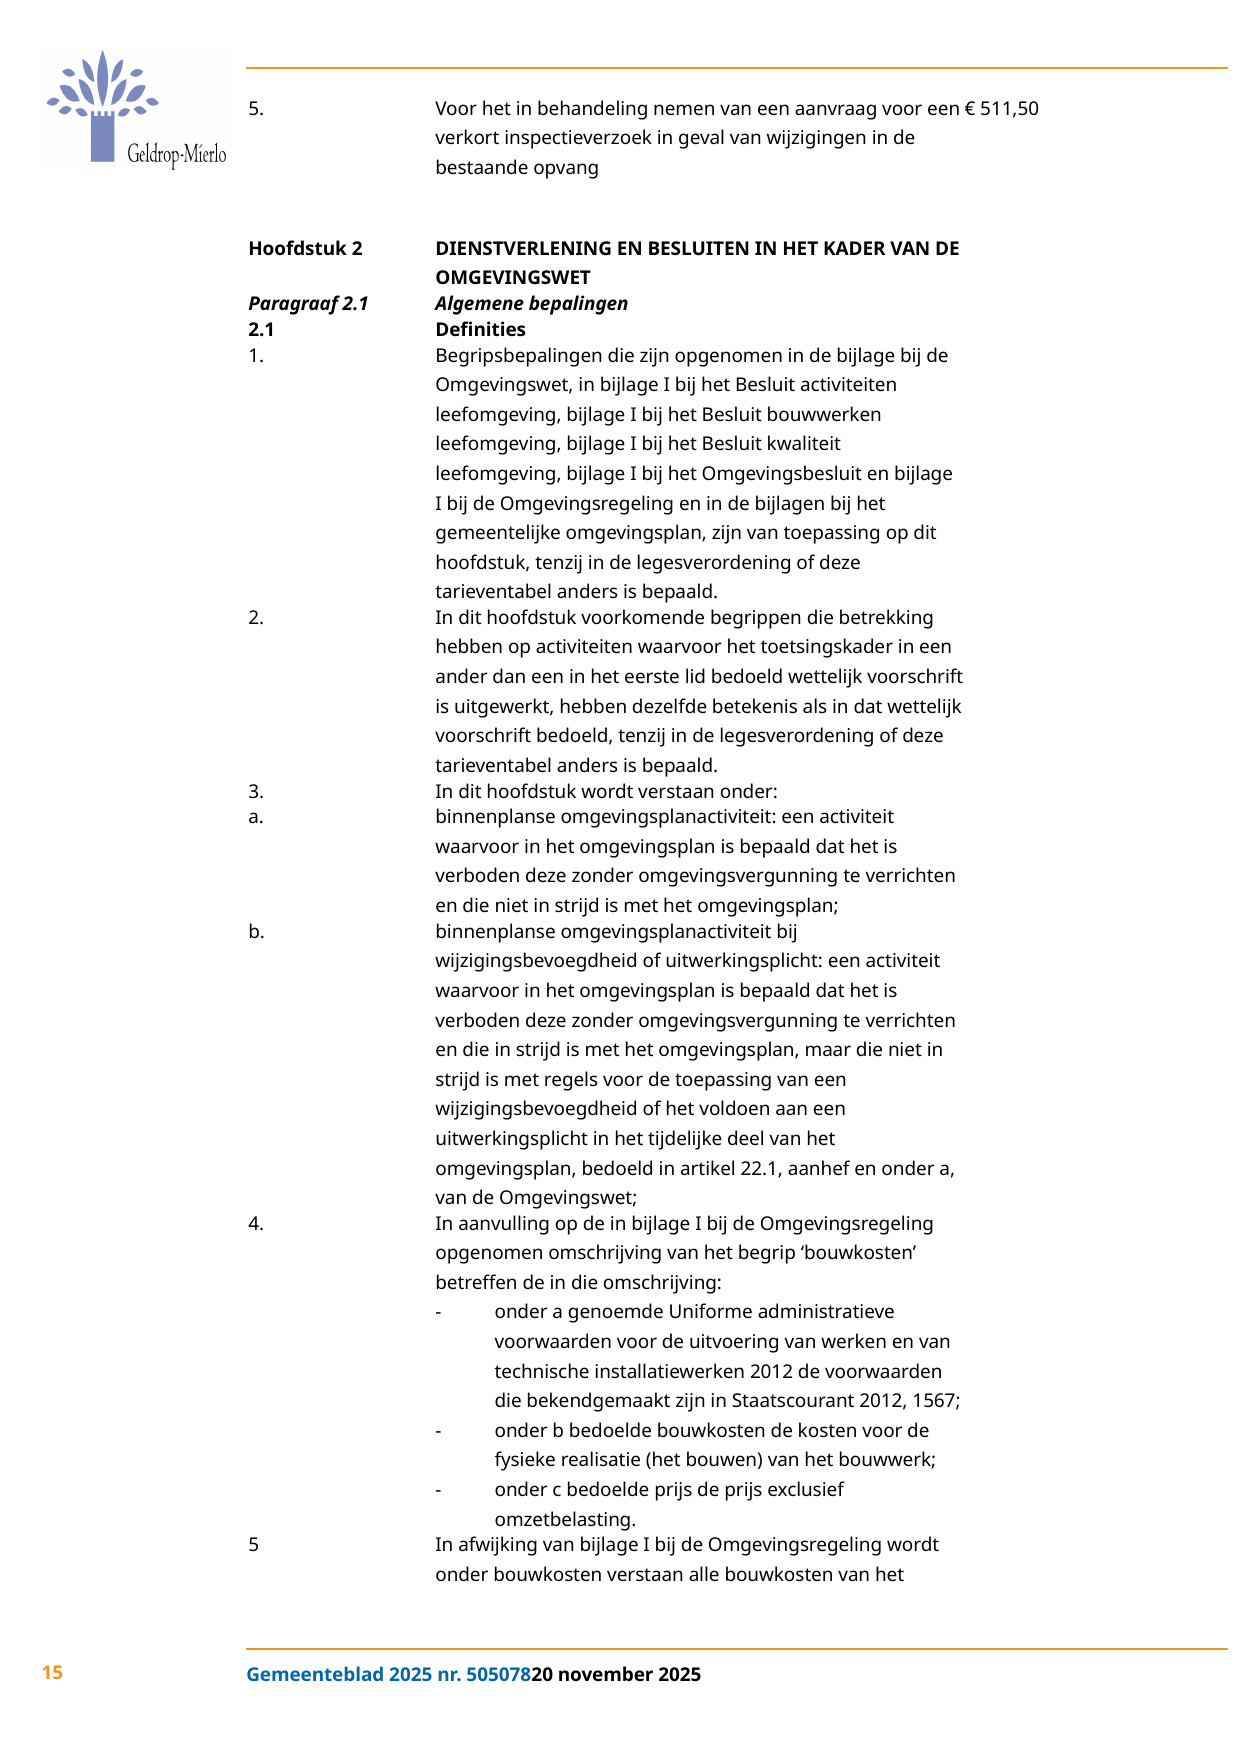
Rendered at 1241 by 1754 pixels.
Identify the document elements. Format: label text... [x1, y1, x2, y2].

table_cell 5. [248, 95, 435, 180]
table_cell In afwijking van bijlage I bij de Omgevingsregeling wordt onder bouwkosten verstaan alle bouwkosten van het [435, 1532, 964, 1587]
table_cell [964, 235, 1152, 290]
table_cell binnenplanse omgevingsplanactiviteit bij wijzigingsbevoegdheid of uitwerkingsplicht: een activiteit waarvoor in het omgevingsplan is bepaald dat het is verboden deze zonder omgevingsvergunning te verrichten en die in strijd is met het omgevingsplan, maar die niet in strijd is met regels voor de toepassing van een wijzigingsbevoegdheid of het voldoen aan een uitwerkingsplicht in het tijdelijke deel van het omgevingsplan, bedoeld in artikel 22.1, aanhef en onder a, van de Omgevingswet; [435, 918, 964, 1210]
table_cell a. [248, 804, 435, 918]
table_cell DIENSTVERLENING EN BESLUITEN IN HET KADER VAN DE OMGEVINGSWET [435, 235, 964, 290]
table_cell binnenplanse omgevingsplanactiviteit: een activiteit waarvoor in het omgevingsplan is bepaald dat het is verboden deze zonder omgevingsvergunning te verrichten en die niet in strijd is met het omgevingsplan; [435, 804, 964, 918]
table_cell 1. [248, 342, 435, 604]
table_cell 2.1 [248, 316, 435, 342]
table_cell [964, 342, 1152, 604]
table_cell Paragraaf 2.1 [248, 290, 435, 316]
table_cell 2. [248, 604, 435, 778]
table_cell [964, 1532, 1152, 1587]
table_cell [964, 604, 1152, 778]
table_cell [964, 316, 1152, 342]
table_cell b. [248, 918, 435, 1210]
table_cell [248, 180, 435, 235]
table_cell 4. [248, 1210, 435, 1532]
table_cell Algemene bepalingen [435, 290, 964, 316]
table_cell [964, 918, 1152, 1210]
table_cell 3. [248, 778, 435, 803]
table_cell [964, 1210, 1152, 1532]
table_cell [964, 290, 1152, 316]
table_cell In aanvulling op de in bijlage I bij de Omgevingsregeling opgenomen omschrijving van het begrip ‘bouwkosten’ betreffen de in die omschrijving: onder a genoemde Uniforme administratieve voorwaarden voor de uitvoering van werken en van technische installatiewerken 2012 de voorwaarden die bekendgemaakt zijn in Staatscourant 2012, 1567; onder b bedoelde bouwkosten de kosten voor de fysieke realisatie (het bouwen) van het bouwwerk; onder c bedoelde prijs de prijs exclusief omzetbelasting. [435, 1210, 964, 1532]
table_cell In dit hoofdstuk voorkomende begrippen die betrekking hebben op activiteiten waarvoor het toetsingskader in een ander dan een in het eerste lid bedoeld wettelijk voorschrift is uitgewerkt, hebben dezelfde betekenis als in dat wettelijk voorschrift bedoeld, tenzij in de legesverordening of deze tarieventabel anders is bepaald. [435, 604, 964, 778]
table_cell 5 [248, 1532, 435, 1587]
table_cell [435, 180, 964, 235]
table_cell In dit hoofdstuk wordt verstaan onder: [435, 778, 964, 803]
table_cell Begripsbepalingen die zijn opgenomen in de bijlage bij de Omgevingswet, in bijlage I bij het Besluit activiteiten leefomgeving, bijlage I bij het Besluit bouwwerken leefomgeving, bijlage I bij het Besluit kwaliteit leefomgeving, bijlage I bij het Omgevingsbesluit en bijlage I bij de Omgevingsregeling en in de bijlagen bij het gemeentelijke omgevingsplan, zijn van toepassing op dit hoofdstuk, tenzij in de legesverordening of deze tarieventabel anders is bepaald. [435, 342, 964, 604]
picture [41, 47, 231, 172]
table_cell Definities [435, 316, 964, 342]
table_cell [964, 778, 1152, 803]
table_cell [964, 180, 1152, 235]
table_cell Hoofdstuk 2 [248, 235, 435, 290]
table_cell Voor het in behandeling nemen van een aanvraag voor een verkort inspectieverzoek in geval van wijzigingen in de bestaande opvang [435, 95, 964, 180]
table_cell € 511,50 [964, 95, 1152, 180]
table_cell [964, 804, 1152, 918]
